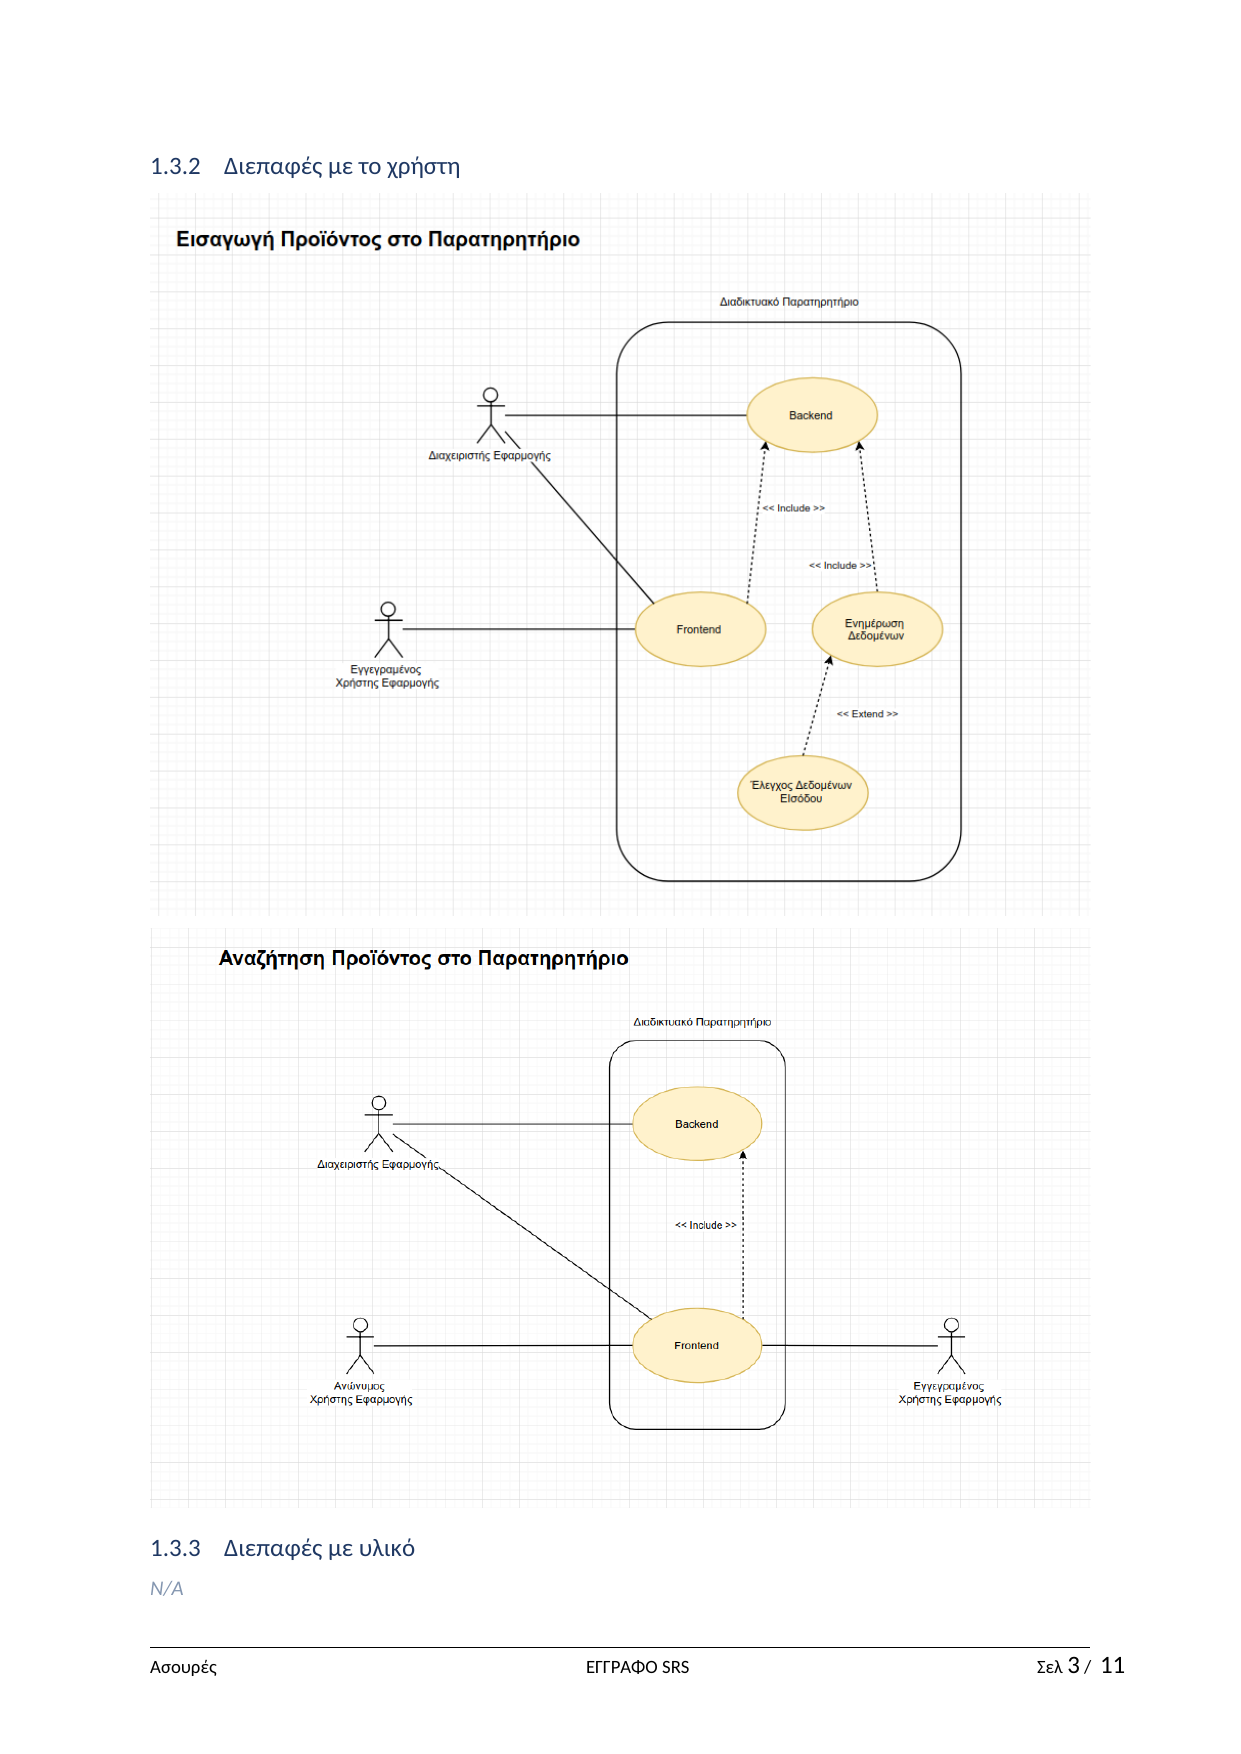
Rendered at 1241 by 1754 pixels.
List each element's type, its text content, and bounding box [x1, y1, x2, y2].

text Ν/Α [150, 1576, 1090, 1601]
picture [150, 928, 1091, 1508]
subtitle 1.3.3 Διεπαφές με υλικό [150, 1533, 1090, 1563]
picture [150, 193, 1091, 916]
subtitle 1.3.2 Διεπαφές με το χρήστη [150, 150, 1090, 181]
